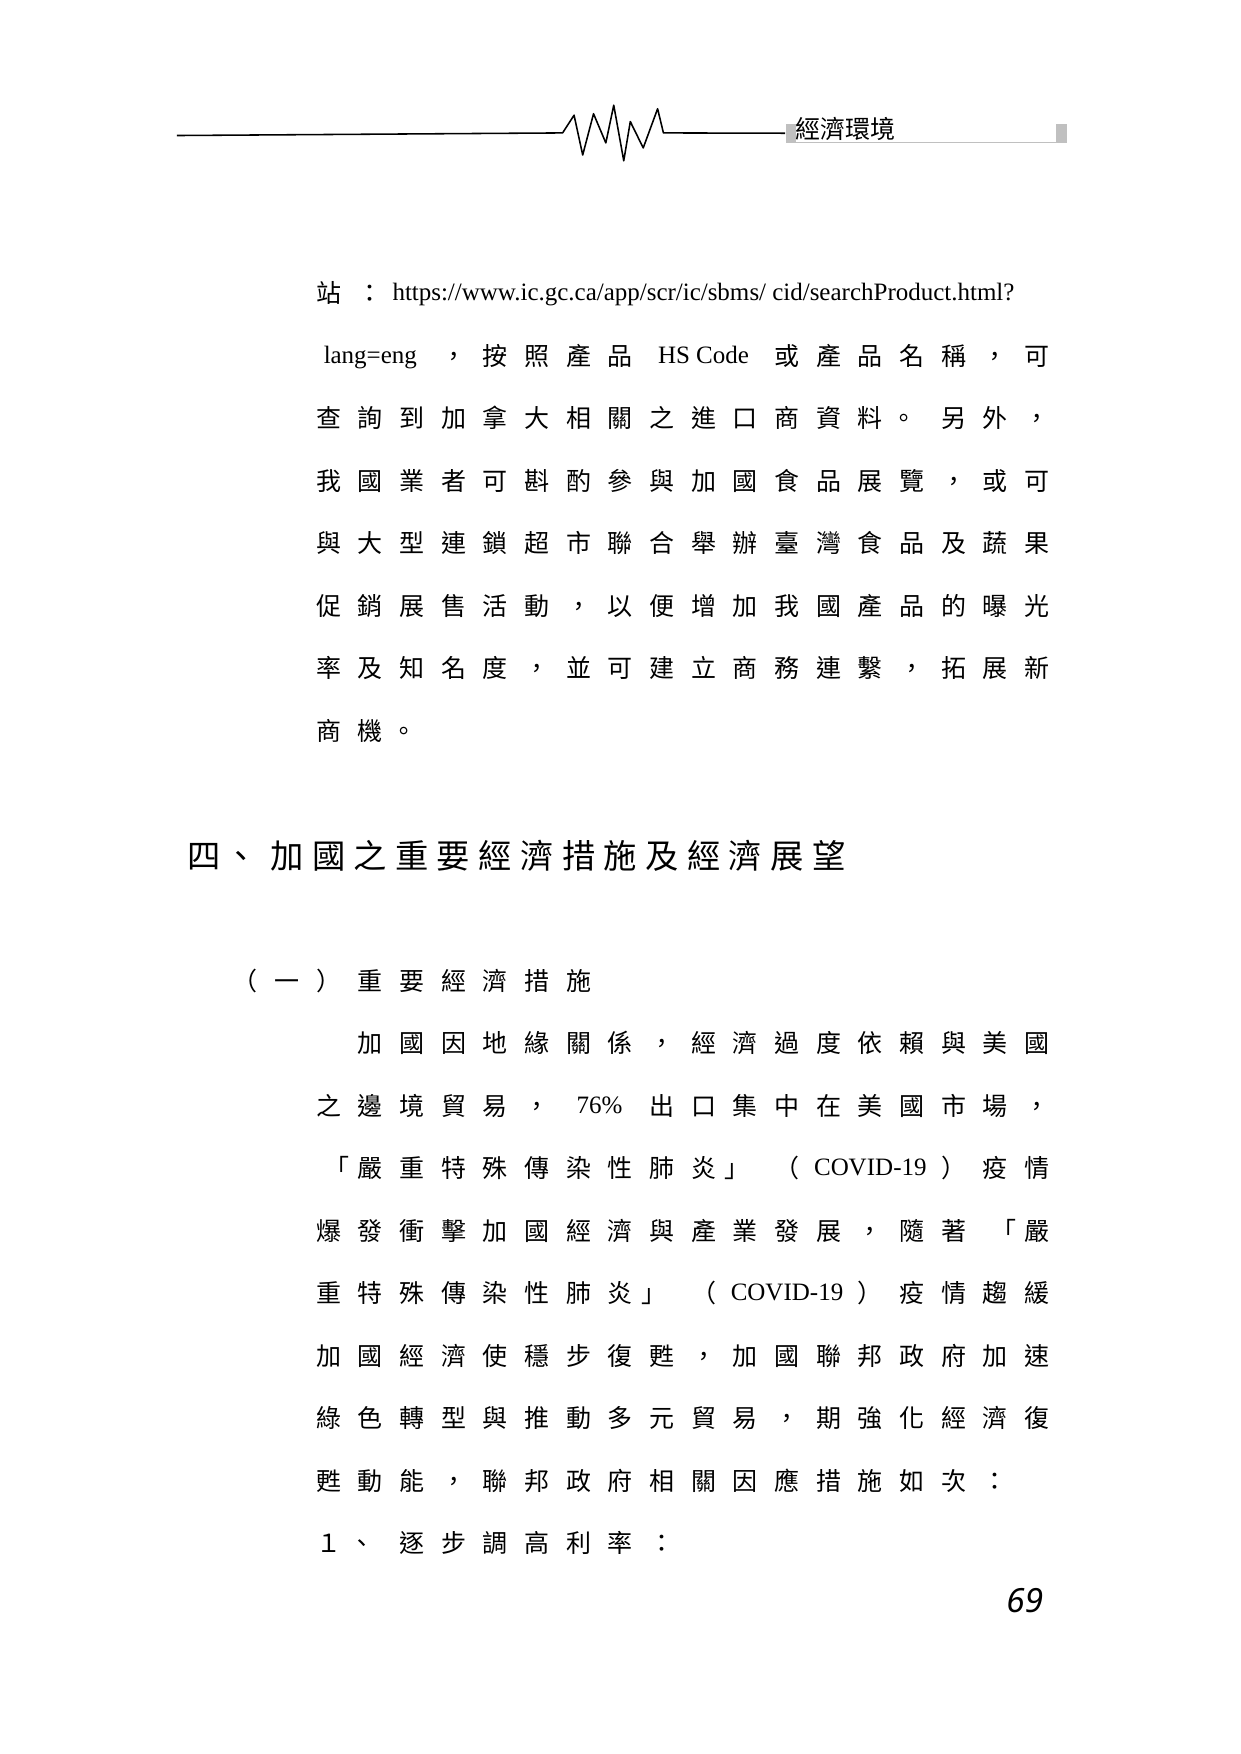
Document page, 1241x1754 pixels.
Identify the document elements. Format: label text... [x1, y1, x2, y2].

text 四、加國之重要經濟措施及經濟展望 [183, 813, 1058, 875]
text １、逐步調高利率： [281, 1500, 1058, 1563]
text （一）重要經濟措施 [207, 938, 1058, 1000]
text 站：https://www.ic.gc.ca/app/scr/ic/sbms/ cid/searchProduct.html?lang=eng，按照產品HS Code或產品名稱，可查詢到加拿大相關之進口商資料。另外，我國業者可斟酌參與加國食品展覽，或可與大型連鎖超市聯合舉辦臺灣食品及蔬果促銷展售活動，以便增加我國產品的曝光率及知名度，並可建立商務連繫，拓展新商機。 [281, 250, 1058, 750]
text 加國因地緣關係，經濟過度依賴與美國之邊境貿易，76%出口集中在美國市場，「嚴重特殊傳染性肺炎」（COVID-19）疫情爆發衝擊加國經濟與產業發展，隨著「嚴重特殊傳染性肺炎」（COVID-19）疫情趨緩加國經濟使穩步復甦，加國聯邦政府加速綠色轉型與推動多元貿易，期強化經濟復甦動能，聯邦政府相關因應措施如次： [281, 1000, 1058, 1500]
